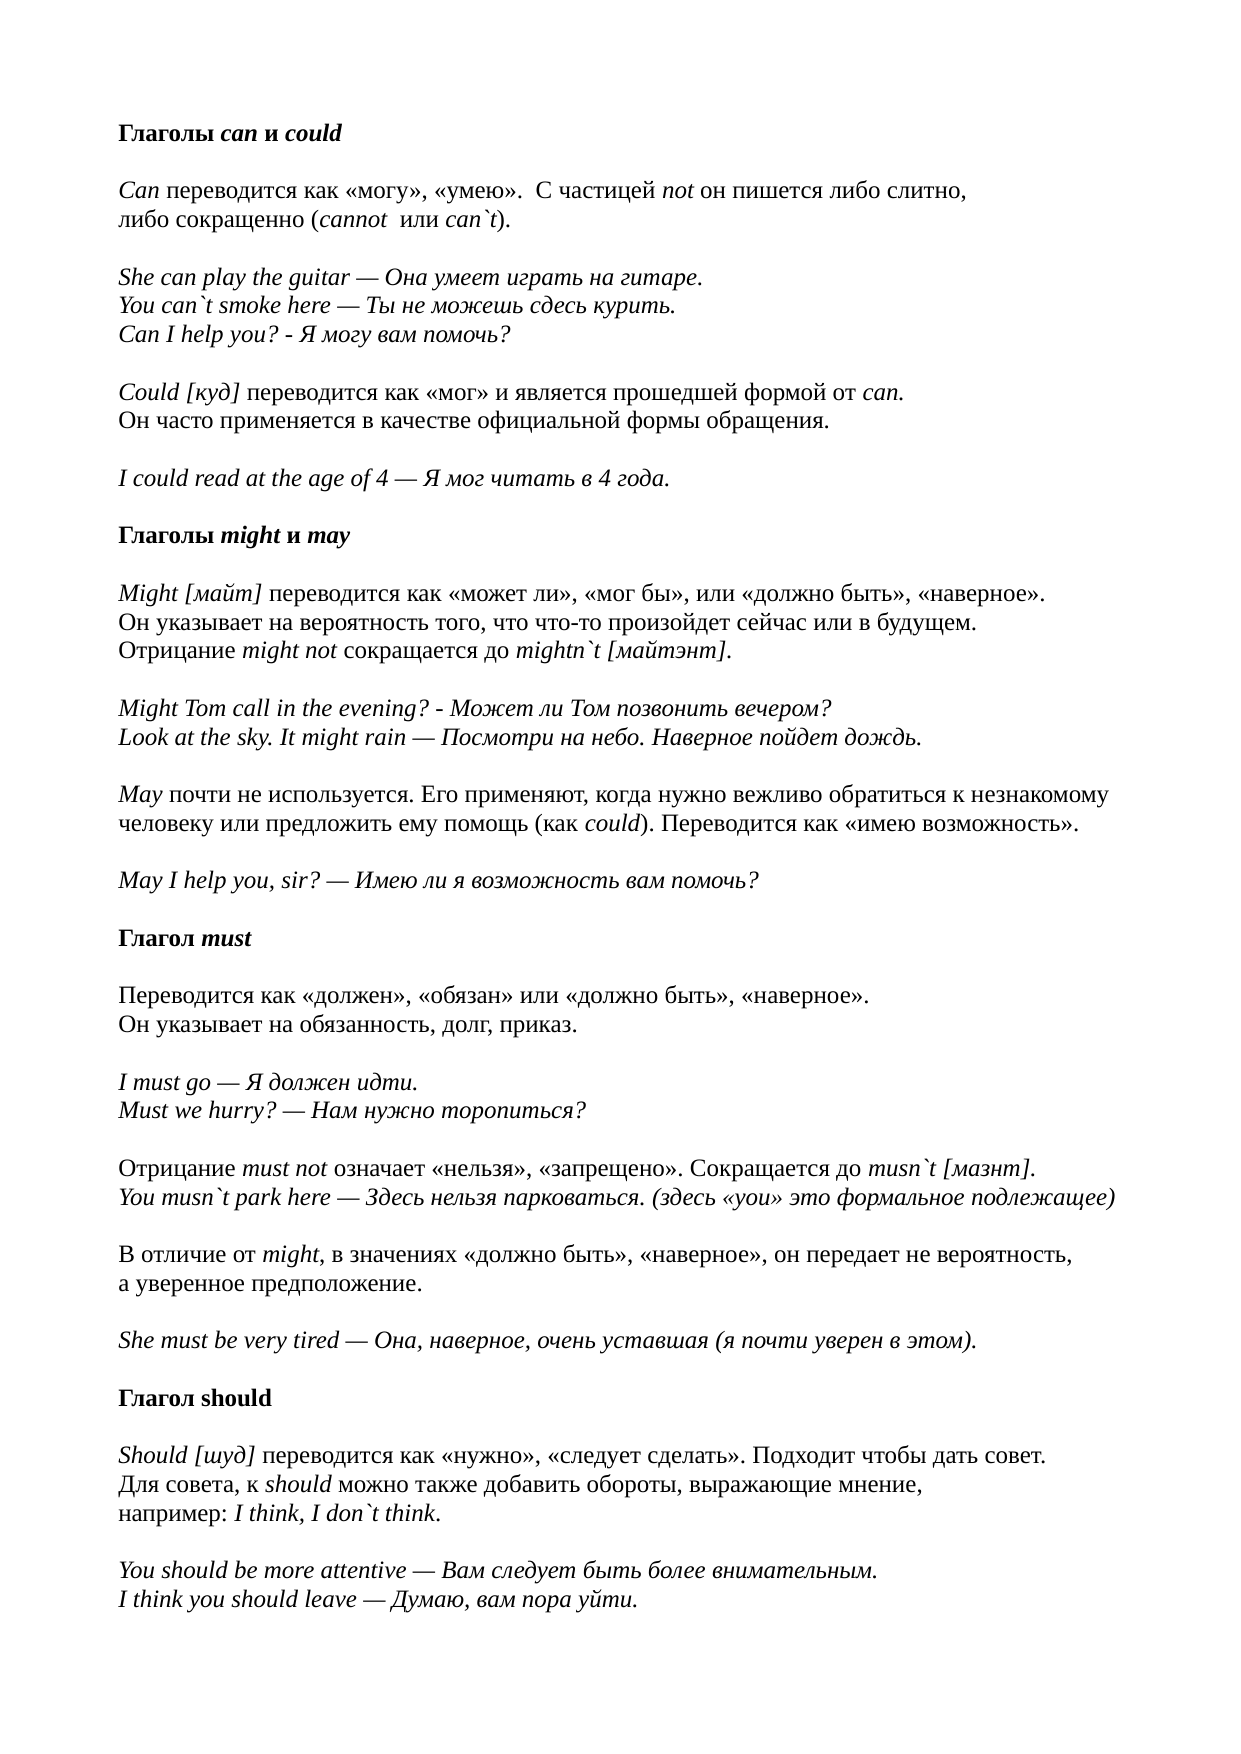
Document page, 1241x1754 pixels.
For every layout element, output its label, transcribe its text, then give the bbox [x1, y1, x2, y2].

text May I help you, sir? — Имею ли я возможность вам помочь? [118, 866, 1122, 894]
text Might [майт] переводится как «может ли», «мог бы», или «должно быть», «наверное». [118, 578, 1122, 607]
text Глаголы can и could [118, 118, 1122, 147]
text You can`t smoke here — Ты не можешь сдесь курить. [118, 291, 1122, 319]
text Глагол must [118, 923, 1122, 952]
text May почти не используется. Его применяют, когда нужно вежливо обратиться к незнакомому человеку или предложить ему помощь (как could). Переводится как «имею возможность». [118, 779, 1122, 837]
text Can переводится как «могу», «умею». С частицей not он пишется либо слитно, [118, 176, 1122, 204]
text либо сокращенно (cannot или can`t). [118, 204, 1122, 233]
text Он указывает на вероятность того, что что-то произойдет сейчас или в будущем. [118, 607, 1122, 636]
text Can I help you? - Я могу вам помочь? [118, 319, 1122, 348]
text I must go — Я должен идти. [118, 1067, 1122, 1096]
text Глагол should [118, 1383, 1122, 1412]
text а уверенное предположение. [118, 1268, 1122, 1297]
text I think you should leave — Думаю, вам пора уйти. [118, 1584, 1122, 1613]
text Для совета, к should можно также добавить обороты, выражающие мнение, [118, 1469, 1122, 1498]
text Must we hurry? — Нам нужно торопиться? [118, 1096, 1122, 1124]
text She must be very tired — Она, наверное, очень уставшая (я почти уверен в этом). [118, 1326, 1122, 1354]
text например: I think, I don`t think. [118, 1498, 1122, 1527]
text Отрицание might not сокращается до mightn`t [майтэнт]. [118, 636, 1122, 664]
text Should [шуд] переводится как «нужно», «следует сделать». Подходит чтобы дать совет. [118, 1441, 1122, 1469]
text Переводится как «должен», «обязан» или «должно быть», «наверное». [118, 981, 1122, 1009]
text You musn`t park here — Здесь нельзя парковаться. (здесь «you» это формальное подлежащее) [118, 1182, 1122, 1211]
text Он часто применяется в качестве официальной формы обращения. [118, 406, 1122, 434]
text She can play the guitar — Она умеет играть на гитаре. [118, 262, 1122, 291]
text You should be more attentive — Вам следует быть более внимательным. [118, 1556, 1122, 1584]
text I could read at the age of 4 — Я мог читать в 4 года. [118, 463, 1122, 492]
text В отличие от might, в значениях «должно быть», «наверное», он передает не вероятность, [118, 1239, 1122, 1268]
text Глаголы might и may [118, 521, 1122, 549]
text Отрицание must not означает «нельзя», «запрещено». Сокращается до musn`t [мазнт]. [118, 1153, 1122, 1182]
text Might Tom call in the evening? - Может ли Том позвонить вечером? [118, 693, 1122, 722]
text Он указывает на обязанность, долг, приказ. [118, 1009, 1122, 1038]
text Could [куд] переводится как «мог» и является прошедшей формой от can. [118, 377, 1122, 406]
text Look at the sky. It might rain — Посмотри на небо. Наверное пойдет дождь. [118, 722, 1122, 751]
